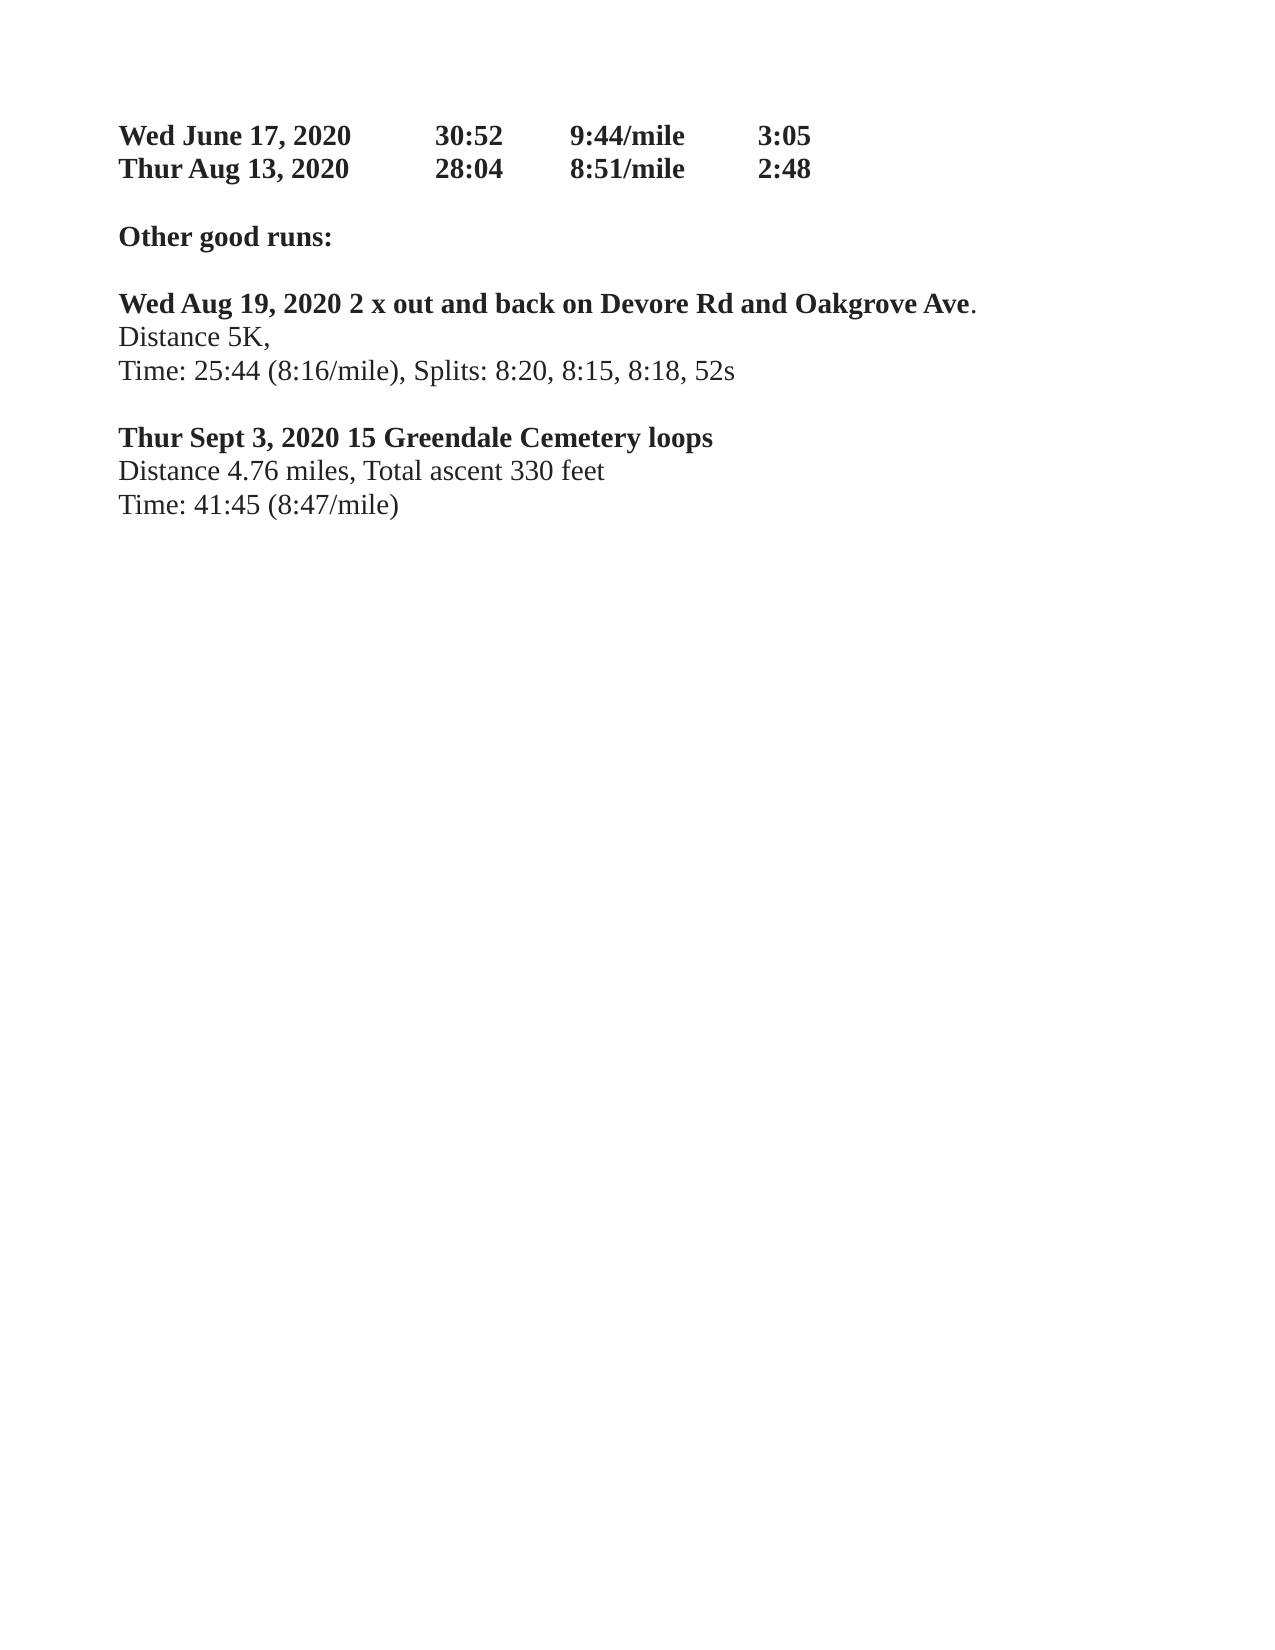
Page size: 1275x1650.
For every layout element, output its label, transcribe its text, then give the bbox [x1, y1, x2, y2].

text Wed Aug 19, 2020 2 x out and back on Devore Rd and Oakgrove Ave. [118, 286, 1161, 319]
text Other good runs: [118, 219, 1161, 252]
text Distance 4.76 miles, Total ascent 330 feet [118, 453, 1161, 487]
text Time: 25:44 (8:16/mile), Splits: 8:20, 8:15, 8:18, 52s [118, 353, 1161, 386]
text Thur Aug 13, 2020 28:04 8:51/mile 2:48 [118, 152, 1161, 185]
text Thur Sept 3, 2020 15 Greendale Cemetery loops [118, 420, 1161, 453]
text Distance 5K, [118, 319, 1161, 353]
text Wed June 17, 2020 30:52 9:44/mile 3:05 [118, 118, 1161, 152]
text Time: 41:45 (8:47/mile) [118, 487, 1161, 521]
